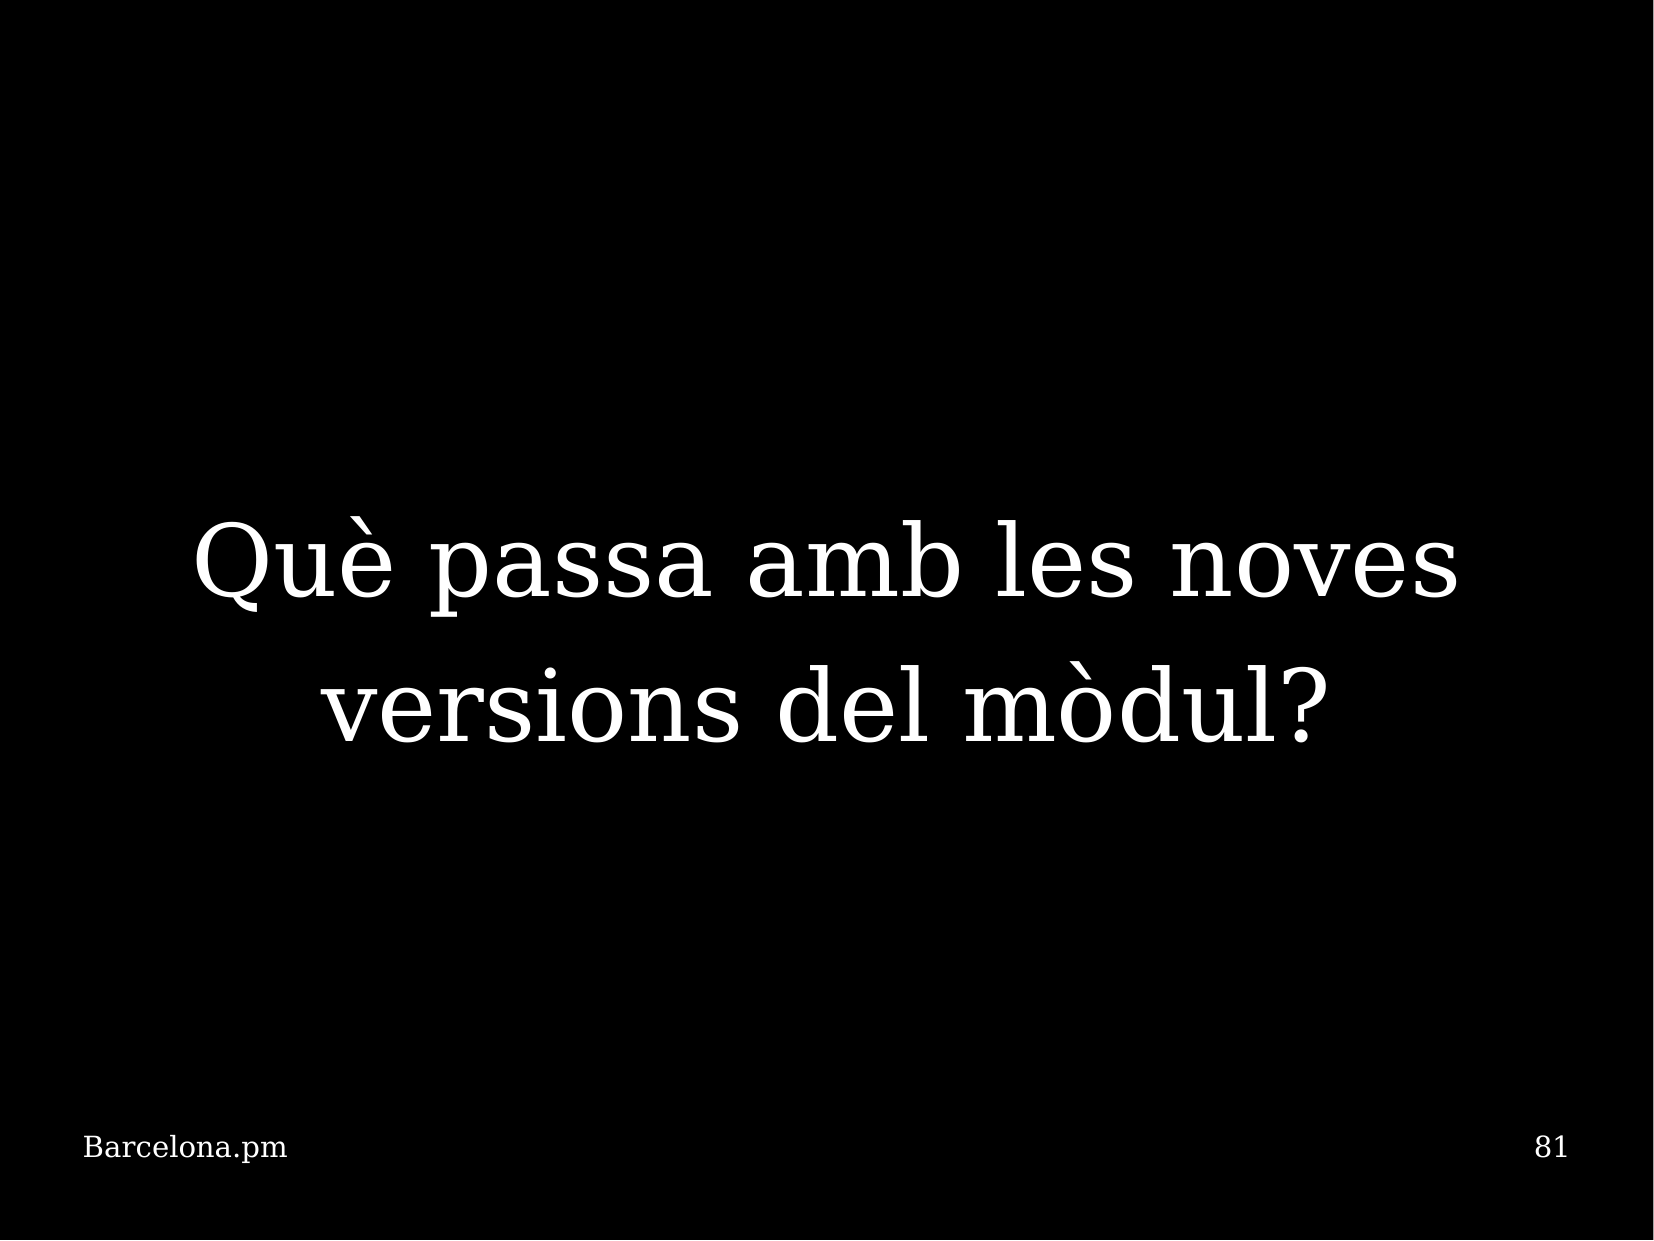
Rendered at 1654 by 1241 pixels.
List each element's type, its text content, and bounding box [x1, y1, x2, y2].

title Què passa amb les noves versions del mòdul? [82, 116, 1571, 1124]
